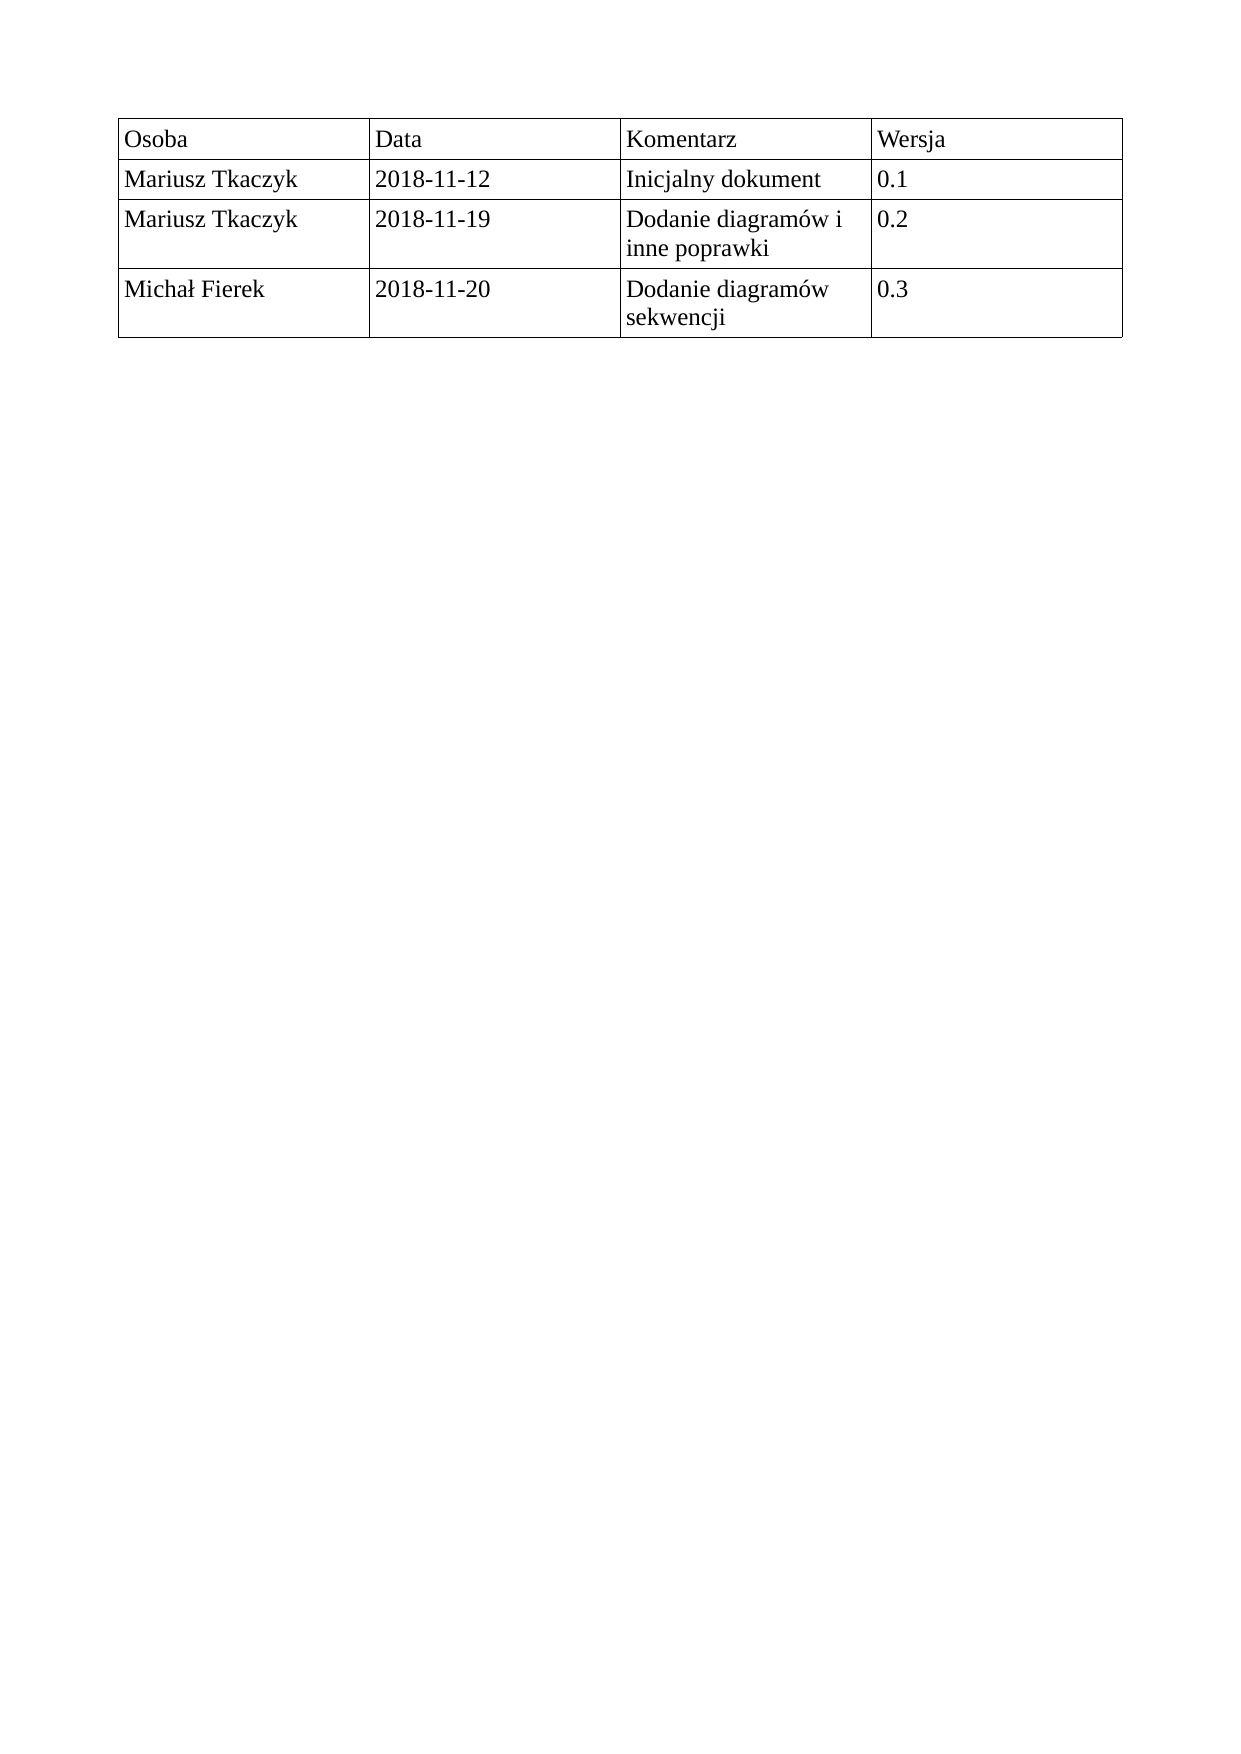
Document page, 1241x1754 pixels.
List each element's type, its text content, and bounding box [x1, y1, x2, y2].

table_cell Michał Fierek [119, 269, 369, 337]
table_cell 0.2 [872, 200, 1122, 268]
table_header Komentarz [621, 119, 871, 158]
table_cell Inicjalny dokument [621, 160, 871, 199]
table_header Data [370, 119, 620, 158]
table_cell Dodanie diagramów i inne poprawki [621, 200, 871, 268]
table_cell 2018-11-20 [370, 269, 620, 337]
table_cell 0.1 [872, 160, 1122, 199]
table_cell Mariusz Tkaczyk [119, 160, 369, 199]
table_header Osoba [119, 119, 369, 158]
table_cell Mariusz Tkaczyk [119, 200, 369, 268]
table_cell Dodanie diagramów sekwencji [621, 269, 871, 337]
table_cell 2018-11-12 [370, 160, 620, 199]
table_header Wersja [872, 119, 1122, 158]
table_cell 0.3 [872, 269, 1122, 337]
table_cell 2018-11-19 [370, 200, 620, 268]
